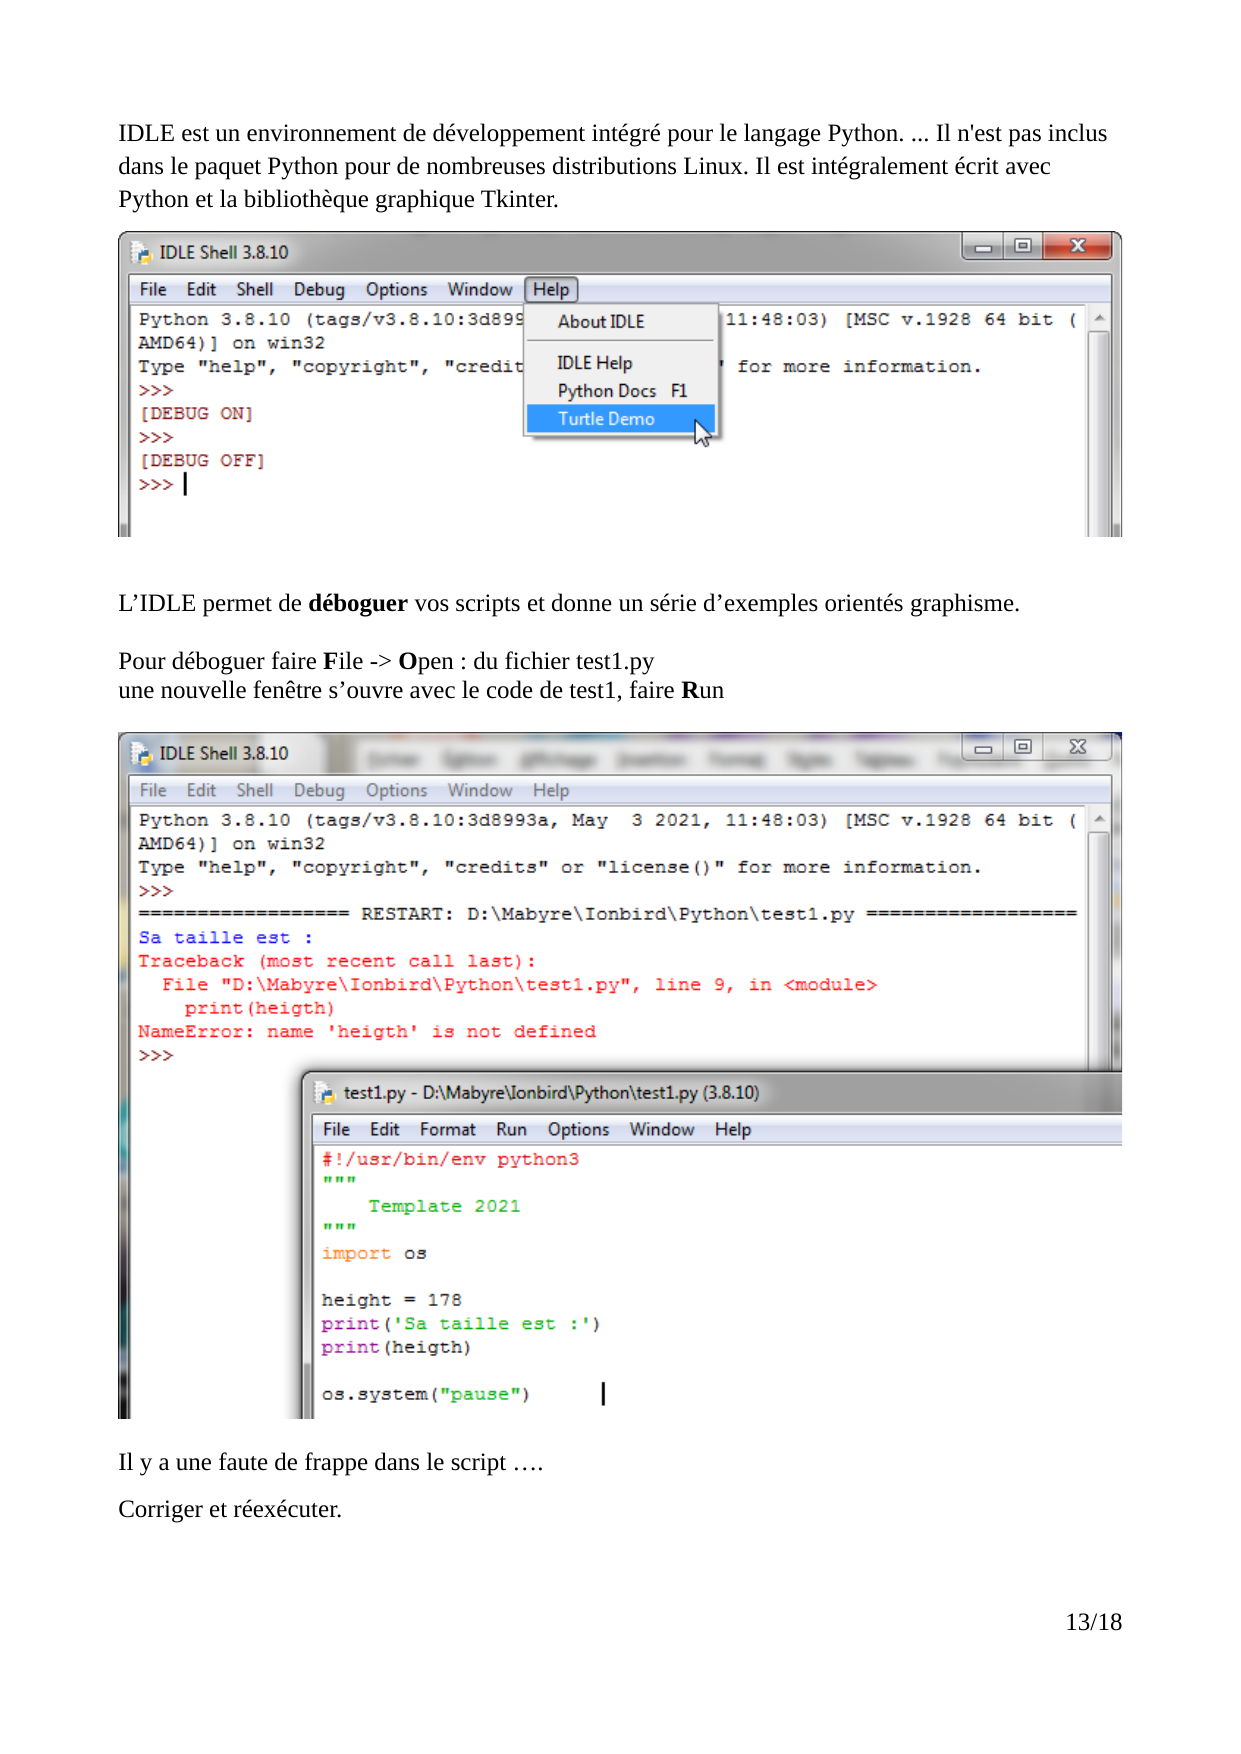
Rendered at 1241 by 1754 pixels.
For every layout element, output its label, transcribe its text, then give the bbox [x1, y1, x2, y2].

text Corriger et réexécuter. [118, 1494, 1122, 1523]
text IDLE est un environnement de développement intégré pour le langage Python. ... Il n'est pas inclus dans le paquet Python pour de nombreuses distributions Linux. Il est intégralement écrit avec Python et la bibliothèque graphique Tkinter. [118, 118, 1122, 213]
text Il y a une faute de frappe dans le script …. [118, 1447, 1122, 1476]
text Pour déboguer faire File -> Open : du fichier test1.py [118, 646, 1122, 675]
picture [118, 732, 1123, 1419]
text une nouvelle fenêtre s’ouvre avec le code de test1, faire Run [118, 675, 1122, 703]
picture [118, 231, 1123, 537]
text L’IDLE permet de déboguer vos scripts et donne un série d’exemples orientés graphisme. [118, 588, 1122, 617]
